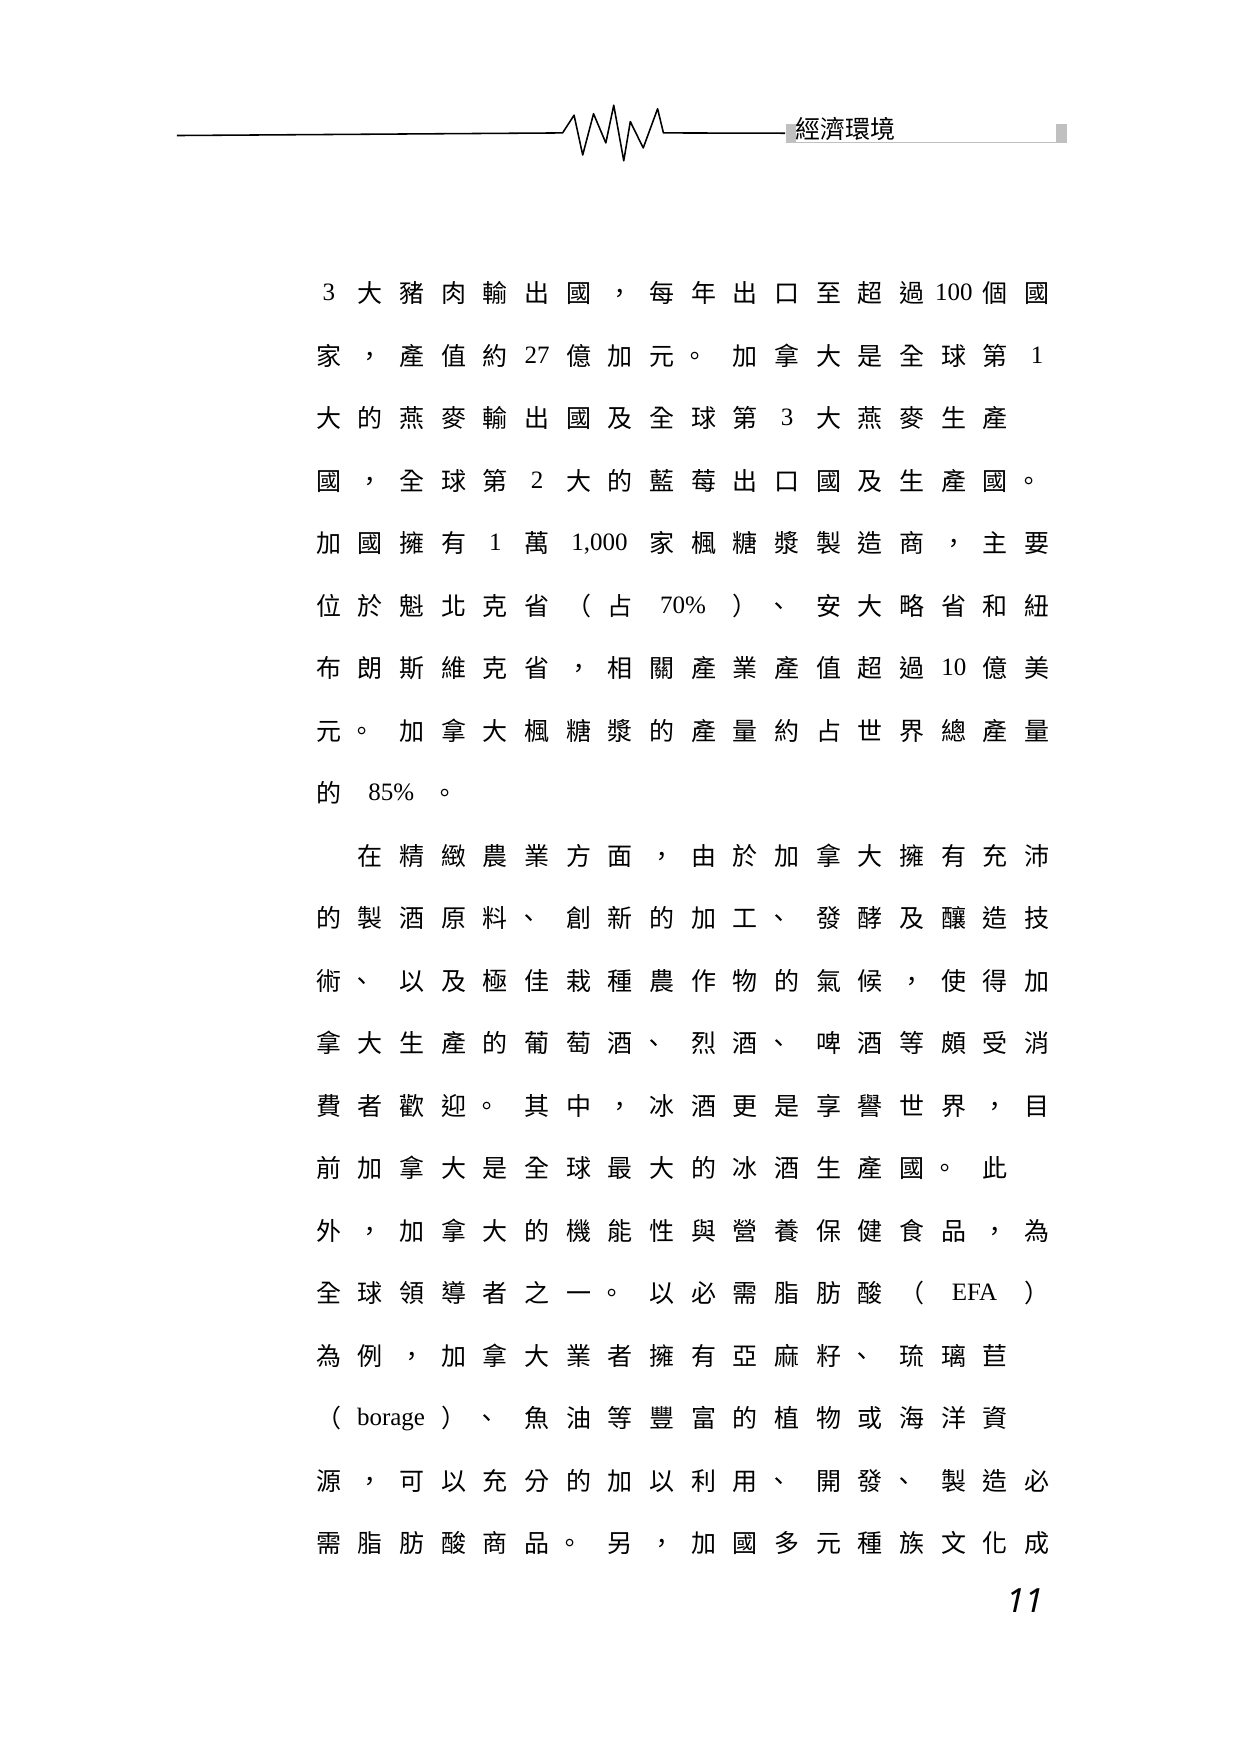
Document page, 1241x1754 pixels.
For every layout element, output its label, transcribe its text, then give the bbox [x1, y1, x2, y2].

text 3大豬肉輸出國，每年出口至超過100個國家，產值約27億加元。加拿大是全球第1大的燕麥輸出國及全球第3大燕麥生產國，全球第2大的藍莓出口國及生產國。加國擁有1萬1,000家楓糖漿製造商，主要位於魁北克省（占70%）、安大略省和紐布朗斯維克省，相關產業產值超過10億美元。加拿大楓糖漿的產量約占世界總產量的85%。 [281, 250, 1058, 813]
text 在精緻農業方面，由於加拿大擁有充沛的製酒原料、創新的加工、發酵及釀造技術、以及極佳栽種農作物的氣候，使得加拿大生產的葡萄酒、烈酒、啤酒等頗受消費者歡迎。其中，冰酒更是享譽世界，目前加拿大是全球最大的冰酒生產國。此外，加拿大的機能性與營養保健食品，為全球領導者之一。以必需脂肪酸（EFA）為例，加拿大業者擁有亞麻籽、琉璃苣（borage）、魚油等豐富的植物或海洋資源，可以充分的加以利用、開發、製造必需脂肪酸商品。另，加國多元種族文化成 [281, 813, 1058, 1563]
